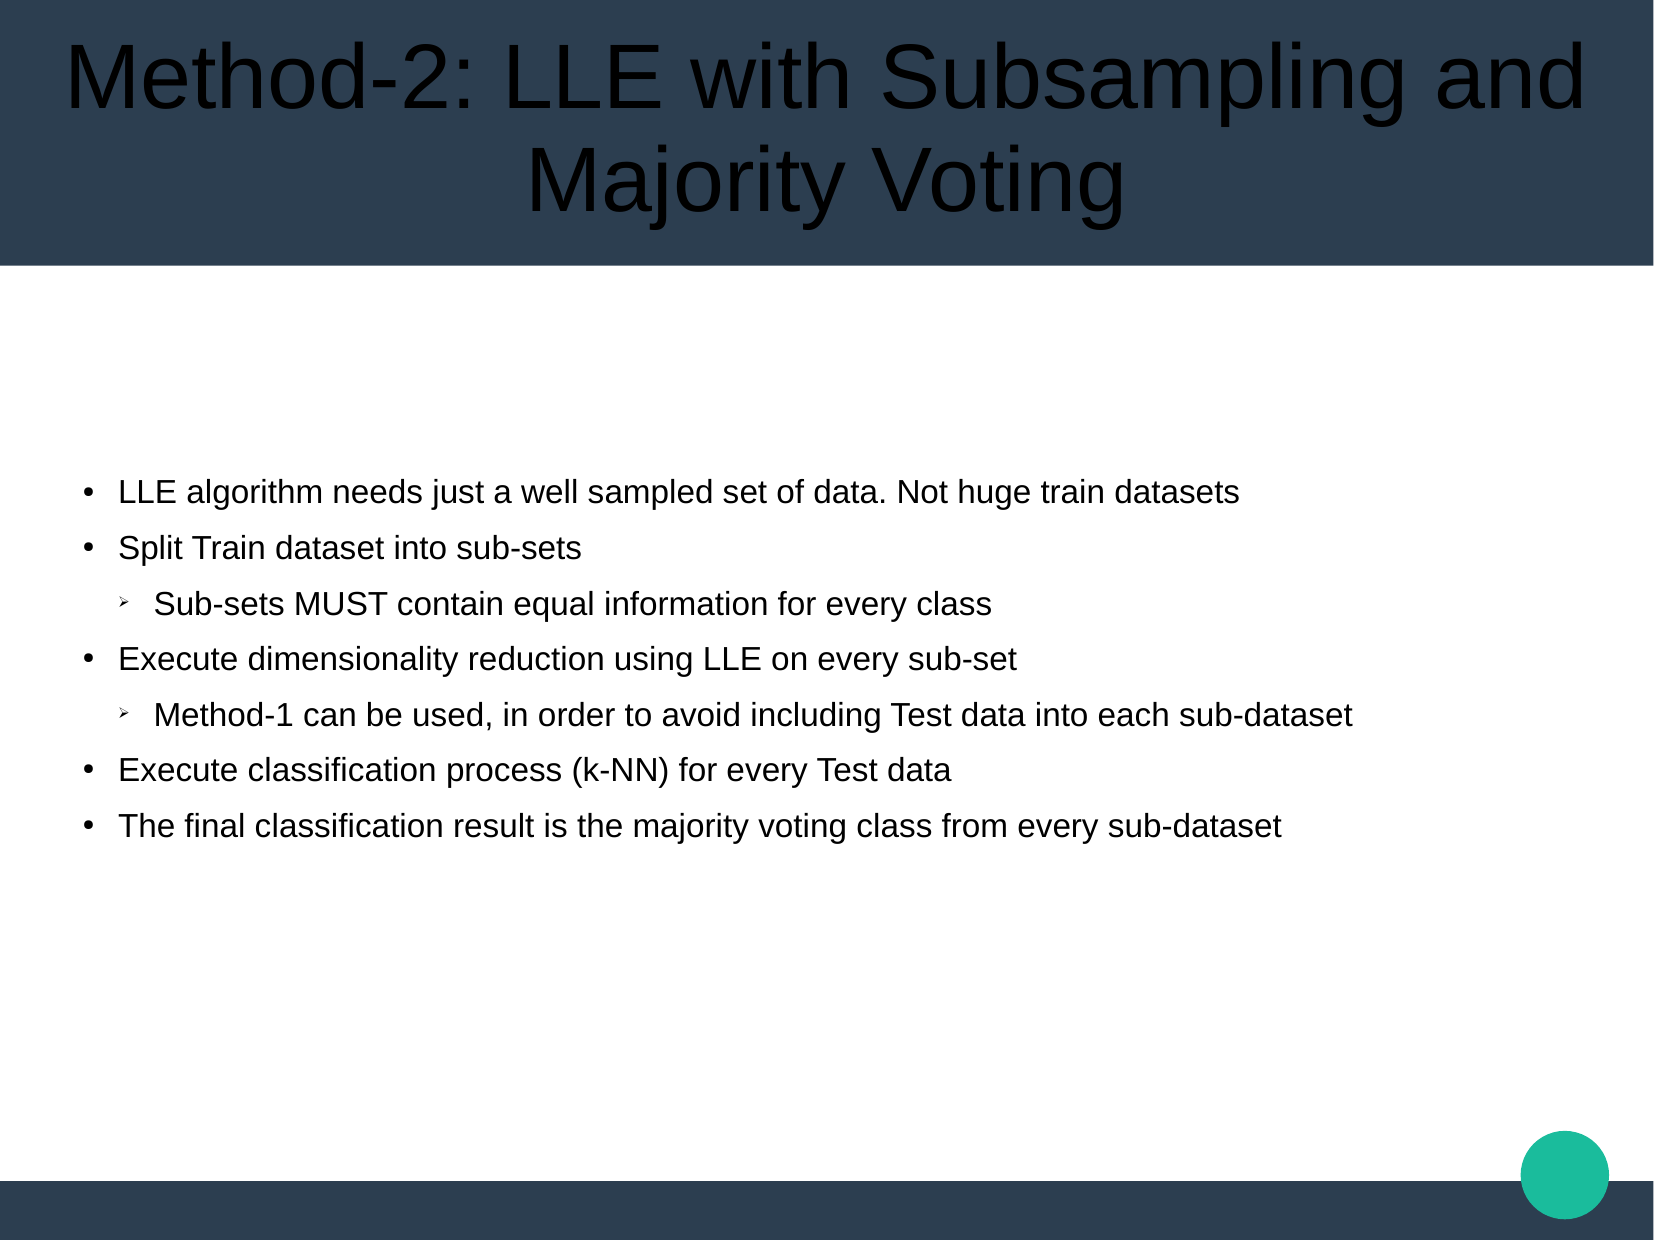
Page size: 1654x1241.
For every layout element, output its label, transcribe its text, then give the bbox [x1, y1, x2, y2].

title Method-2: LLE with Subsampling and Majority Voting [59, 1, 1595, 255]
subtitle LLE algorithm needs just a well sampled set of data. Not huge train datasets Split Train dataset into sub-sets Sub-sets MUST contain equal information for every class Execute dimensionality reduction using LLE on every sub-set Method-1 can be used, in order to avoid including Test data into each sub-dataset Execute classification process (k-NN) for every Test data The final classification result is the majority voting class from every sub-dataset [82, 290, 1571, 1010]
